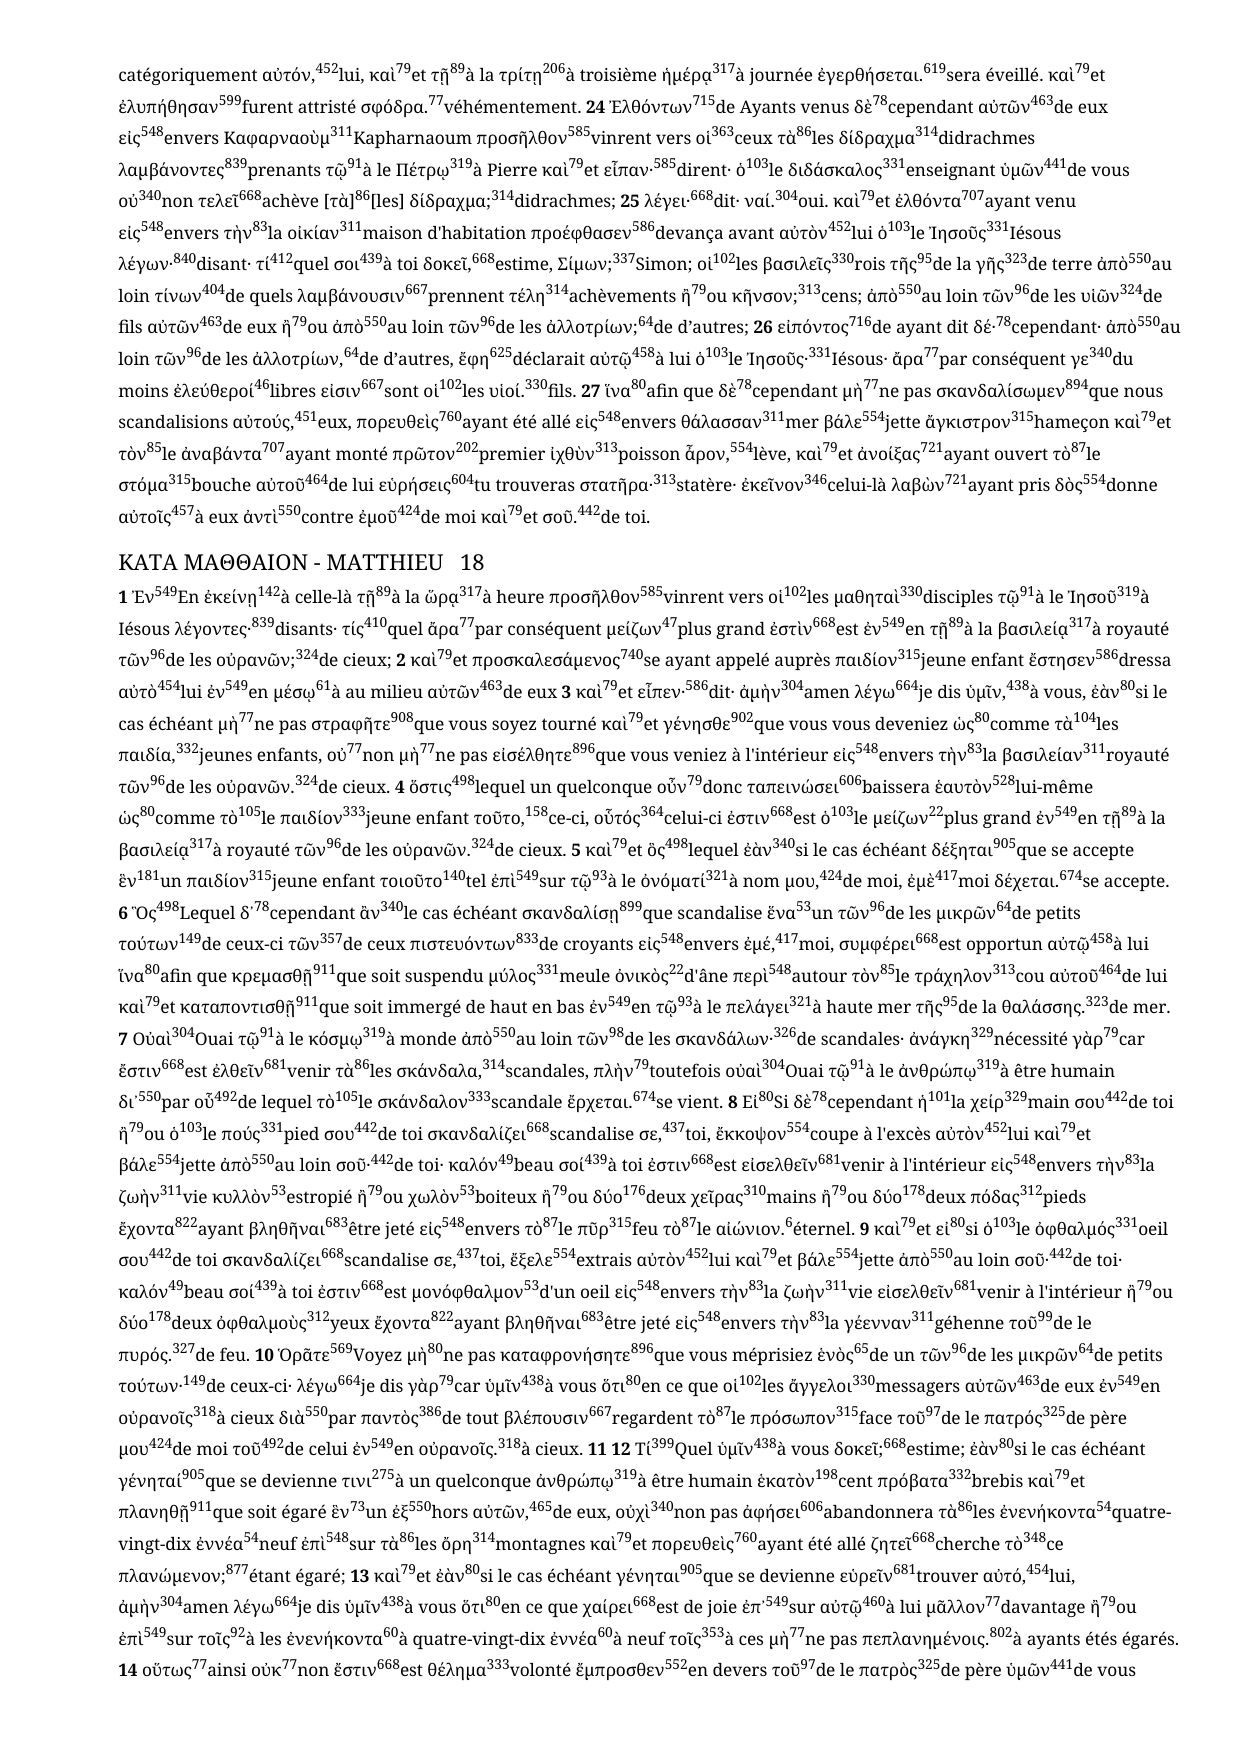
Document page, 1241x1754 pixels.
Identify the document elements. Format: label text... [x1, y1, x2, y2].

text ΚΑΤΑ ΜΑΘΘΑΙΟΝ - MATTHIEU 18 [118, 547, 1181, 577]
text 1 Ἐν549En ἐκείνῃ142à celle-là τῇ89à la ὥρᾳ317à heure προσῆλθον585vinrent vers οἱ102les μαθηταὶ330disciples τῷ91à le Ἰησοῦ319à Iésous λέγοντες·839disants· τίς410quel ἄρα77par conséquent μείζων47plus grand ἐστὶν668est ἐν549en τῇ89à la βασιλείᾳ317à royauté τῶν96de les οὐρανῶν;324de cieux; 2 καὶ79et προσκαλεσάμενος740se ayant appelé auprès παιδίον315jeune enfant ἔστησεν586dressa αὐτὸ454lui ἐν549en μέσῳ61à au milieu αὐτῶν463de eux 3 καὶ79et εἶπεν·586dit· ἀμὴν304amen λέγω664je dis ὑμῖν,438à vous, ἐὰν80si le cas échéant μὴ77ne pas στραφῆτε908que vous soyez tourné καὶ79et γένησθε902que vous vous deveniez ὡς80comme τὰ104les παιδία,332jeunes enfants, οὐ77non μὴ77ne pas εἰσέλθητε896que vous veniez à l'intérieur εἰς548envers τὴν83la βασιλείαν311royauté τῶν96de les οὐρανῶν.324de cieux. 4 ὅστις498lequel un quelconque οὖν79donc ταπεινώσει606baissera ἑαυτὸν528lui-même ὡς80comme τὸ105le παιδίον333jeune enfant τοῦτο,158ce-ci, οὗτός364celui-ci ἐστιν668est ὁ103le μείζων22plus grand ἐν549en τῇ89à la βασιλείᾳ317à royauté τῶν96de les οὐρανῶν.324de cieux. 5 καὶ79et ὃς498lequel ἐὰν340si le cas échéant δέξηται905que se accepte ἓν181un παιδίον315jeune enfant τοιοῦτο140tel ἐπὶ549sur τῷ93à le ὀνόματί321à nom μου,424de moi, ἐμὲ417moi δέχεται.674se accepte. 6 Ὃς498Lequel δ᾽78cependant ἂν340le cas échéant σκανδαλίσῃ899que scandalise ἕνα53un τῶν96de les μικρῶν64de petits τούτων149de ceux-ci τῶν357de ceux πιστευόντων833de croyants εἰς548envers ἐμέ,417moi, συμφέρει668est opportun αὐτῷ458à lui ἵνα80afin que κρεμασθῇ911que soit suspendu μύλος331meule ὀνικὸς22d'âne περὶ548autour τὸν85le τράχηλον313cou αὐτοῦ464de lui καὶ79et καταποντισθῇ911que soit immergé de haut en bas ἐν549en τῷ93à le πελάγει321à haute mer τῆς95de la θαλάσσης.323de mer. 7 Οὐαὶ304Ouai τῷ91à le κόσμῳ319à monde ἀπὸ550au loin τῶν98de les σκανδάλων·326de scandales· ἀνάγκη329nécessité γὰρ79car ἔστιν668est ἐλθεῖν681venir τὰ86les σκάνδαλα,314scandales, πλὴν79toutefois οὐαὶ304Ouai τῷ91à le ἀνθρώπῳ319à être humain δι᾽550par οὗ492de lequel τὸ105le σκάνδαλον333scandale ἔρχεται.674se vient. 8 Εἰ80Si δὲ78cependant ἡ101la χείρ329main σου442de toi ἢ79ou ὁ103le πούς331pied σου442de toi σκανδαλίζει668scandalise σε,437toi, ἔκκοψον554coupe à l'excès αὐτὸν452lui καὶ79et βάλε554jette ἀπὸ550au loin σοῦ·442de toi· καλόν49beau σοί439à toi ἐστιν668est εἰσελθεῖν681venir à l'intérieur εἰς548envers τὴν83la ζωὴν311vie κυλλὸν53estropié ἢ79ou χωλὸν53boiteux ἢ79ou δύο176deux χεῖρας310mains ἢ79ou δύο178deux πόδας312pieds ἔχοντα822ayant βληθῆναι683être jeté εἰς548envers τὸ87le πῦρ315feu τὸ87le αἰώνιον.6éternel. 9 καὶ79et εἰ80si ὁ103le ὀφθαλμός331oeil σου442de toi σκανδαλίζει668scandalise σε,437toi, ἔξελε554extrais αὐτὸν452lui καὶ79et βάλε554jette ἀπὸ550au loin σοῦ·442de toi· καλόν49beau σοί439à toi ἐστιν668est μονόφθαλμον53d'un oeil εἰς548envers τὴν83la ζωὴν311vie εἰσελθεῖν681venir à l'intérieur ἢ79ou δύο178deux ὀφθαλμοὺς312yeux ἔχοντα822ayant βληθῆναι683être jeté εἰς548envers τὴν83la γέενναν311géhenne τοῦ99de le πυρός.327de feu. 10 Ὁρᾶτε569Voyez μὴ80ne pas καταφρονήσητε896que vous méprisiez ἑνὸς65de un τῶν96de les μικρῶν64de petits τούτων·149de ceux-ci· λέγω664je dis γὰρ79car ὑμῖν438à vous ὅτι80en ce que οἱ102les ἄγγελοι330messagers αὐτῶν463de eux ἐν549en οὐρανοῖς318à cieux διὰ550par παντὸς386de tout βλέπουσιν667regardent τὸ87le πρόσωπον315face τοῦ97de le πατρός325de père μου424de moi τοῦ492de celui ἐν549en οὐρανοῖς.318à cieux. 11 12 Τί399Quel ὑμῖν438à vous δοκεῖ;668estime; ἐὰν80si le cas échéant γένηταί905que se devienne τινι275à un quelconque ἀνθρώπῳ319à être humain ἑκατὸν198cent πρόβατα332brebis καὶ79et πλανηθῇ911que soit égaré ἓν73un ἐξ550hors αὐτῶν,465de eux, οὐχὶ340non pas ἀφήσει606abandonnera τὰ86les ἐνενήκοντα54quatre-vingt-dix ἐννέα54neuf ἐπὶ548sur τὰ86les ὄρη314montagnes καὶ79et πορευθεὶς760ayant été allé ζητεῖ668cherche τὸ348ce πλανώμενον;877étant égaré; 13 καὶ79et ἐὰν80si le cas échéant γένηται905que se devienne εὑρεῖν681trouver αὐτό,454lui, ἀμὴν304amen λέγω664je dis ὑμῖν438à vous ὅτι80en ce que χαίρει668est de joie ἐπ᾽549sur αὐτῷ460à lui μᾶλλον77davantage ἢ79ou ἐπὶ549sur τοῖς92à les ἐνενήκοντα60à quatre-vingt-dix ἐννέα60à neuf τοῖς353à ces μὴ77ne pas πεπλανημένοις.802à ayants étés égarés. 14 οὕτως77ainsi οὐκ77non ἔστιν668est θέλημα333volonté ἔμπροσθεν552en devers τοῦ97de le πατρὸς325de père ὑμῶν441de vous τοῦ492de celui ἐν549en οὐρανοῖς318à cieux ἵνα80afin que ἀπόληται905que se perde au loin ἓν73un τῶν96de les μικρῶν64de petits τούτων.149de ceux-ci. 15 Ἐὰν80Si le cas échéant δὲ78cependant ἁμαρτήσῃ899que faute [εἰς548[envers σὲ]437toi] ὁ103le ἀδελφός331frère σου,442de toi, ὕπαγε570dirige en arrière ἔλεγξον554réfute αὐτὸν452lui μεταξὺ552entre σοῦ442de toi καὶ79et αὐτοῦ464de lui μόνου.127de seul. ἐάν80si le cas échéant σου442de toi ἀκούσῃ,899que écoute, ἐκέρδησας584tu gagnas τὸν85le ἀδελφόν313frère σου·442de toi· 16 ἐὰν80si le cas échéant δὲ78cependant μὴ77ne pas ἀκούσῃ,899que écoute, παράλαβε554prends à côté μετὰ550avec σοῦ442de toi ἔτι77encore ἕνα53un ἢ79ou δύο,52deux, ἵνα80afin que ἐπὶ550sur στόματος327de bouche δύο190de deux μαρτύρων324de témoins ἢ79ou τριῶν190de trois σταθῇ911que soit dressé πᾶν289tout ῥῆμα·333oral· 17 ἐὰν80si le cas échéant δὲ78cependant παρακούσῃ899que écoute à côté αὐτῶν,463de eux, εἰπὲ554dis τῇ89à la ἐκκλησίᾳ·317à église· ἐὰν80si le cas échéant δὲ78cependant καὶ77aussi τῆς95de la ἐκκλησίας323de église παρακούσῃ,899que écoute à côté, ἔστω572soit σοι439à toi ὥσπερ80comme certes ὁ103le ἐθνικὸς71ethnique καὶ79et ὁ103le τελώνης.331collecteur de taxes. 18 Ἀμὴν304Amen λέγω664je dis ὑμῖν·438à vous· ὅσα481autant lesquels ἐὰν340si le cas échéant δήσητε896que vous attachiez de lien ἐπὶ550sur τῆς95de la γῆς323de terre ἔσται612se sera δεδεμένα814ayants étés attachés de lien ἐν549en οὐρανῷ,319à ciel, καὶ79et ὅσα481autant lesquels ἐὰν340si le cas échéant λύσητε896que vous déliiez ἐπὶ550sur τῆς95de la γῆς323de terre ἔσται612se sera λελυμένα814ayants étés déliés ἐν549en οὐρανῷ.319à ciel. 19 Πάλιν77De nouveau [ἀμὴν]304[amen] λέγω664je dis ὑμῖν438à vous ὅτι80en ce que ἐὰν80si le cas échéant δύο70deux συμφωνήσωσιν898que sonnent ensemble ἐξ550hors ὑμῶν441de vous ἐπὶ550sur τῆς95de la γῆς323de terre περὶ550autour παντὸς283de tout πράγματος327de acte οὗ494de lequel ἐὰν340si le cas échéant αἰτήσωνται,904que se demandent, γενήσεται612se deviendra αὐτοῖς457à eux παρὰ550à côté τοῦ97de le πατρός325de père μου424de moi τοῦ492de celui ἐν549en οὐρανοῖς.318à cieux. 20 οὗ77où γάρ79car εἰσιν667sont δύο46deux ἢ79ou τρεῖς46trois συνηγμένοι812ayants étés menés ensemble εἰς548envers τὸ87le ἐμὸν220mien ὄνομα,315nom, ἐκεῖ77là εἰμι664je suis ἐν549en μέσῳ61à au milieu αὐτῶν.463de eux. 21 Τότε77Alors προσελθὼν721ayant venu vers ὁ103le Πέτρος331Pierre εἶπεν586dit αὐτῷ·458à lui· κύριε,337Maître, ποσάκις77combien de fois ἁμαρτήσει606fautera εἰς548envers ἐμὲ417moi ὁ103le ἀδελφός331frère μου424de moi καὶ79et ἀφήσω602j'abandonnerai αὐτῷ;458à lui; ἕως551jusqu'à ce que ἑπτάκις;77sept fois; 22 λέγει668dit αὐτῷ458à lui ὁ103le Ἰησοῦς·331Iésous· οὐ77non λέγω664je dis σοι439à toi ἕως551jusqu'à ce que ἑπτάκις77sept fois ἀλλ᾽79mais ἕως551jusqu'à ce que ἑβδομηκοντάκις77soixante-dix fois ἑπτά.66de sept. 23 Διὰ548Par le fait de τοῦτο348ce-ci ὡμοιώθη600fut rendu semblable ἡ101la βασιλεία329royauté τῶν96de les οὐρανῶν324de cieux ἀνθρώπῳ319à être humain βασιλεῖ,319à roi, ὃς498lequel ἠθέλησεν586voulut συνᾶραι681lever ensemble λόγον313discours μετὰ550avec τῶν96de les δούλων324de mâles esclaves αὐτοῦ.464de lui. 24 ἀρξαμένου734de se ayant commencé δὲ78cependant αὐτοῦ464de lui συναίρειν689lever ensemble προσηνέχθη600fut apporté εἷς71un αὐτῷ458à lui ὀφειλέτης331débiteur μυρίων192de dix mille ταλάντων.326de talents. 25 μὴ77ne pas ἔχοντος834de ayant δὲ78cependant αὐτοῦ464de lui ἀποδοῦναι681redonner ἐκέλευσεν586ordonna αὐτὸν452lui ὁ103le κύριος331Maître πραθῆναι683être vendu καὶ79et τὴν83la γυναῖκα311femme καὶ79et τὰ86les τέκνα314enfants καὶ79et πάντα374tous ὅσα481autant lesquels ἔχει,668a, καὶ79et ἀποδοθῆναι.683être redonné. 26 πεσὼν721ayant tombé οὖν79donc ὁ103le δοῦλος331mâle esclave προσεκύνει625prosternait vers αὐτῷ458à lui λέγων·840disant· κύριε,337Maître, μακροθύμησον554éloigne fureur ἐπ᾽549sur ἐμοί,420à moi, καὶ79et πάντα374tous ἀποδώσω602je redonnerai σοι.439à toi. 27 Σπλαγχνισθεὶς760Ayant été remué aux entrailles δὲ78cependant ὁ103le κύριος331Maître τοῦ97de le δούλου325de mâle esclave ἐκείνου150de celui-là ἀπέλυσεν586délia au loin αὐτὸν452lui καὶ79et τὸ87le δάνειον315prêt ἀφῆκεν586abandonna αὐτῷ.458à lui. 28 ἐξελθὼν721ayant sorti δὲ78cependant ὁ103le δοῦλος331mâle esclave ἐκεῖνος156celui-là εὗρεν586trouva ἕνα53un τῶν96de les συνδούλων324de co-esclaves αὐτοῦ,464de lui, ὃς498lequel ὤφειλεν625devait αὐτῷ458à lui ἑκατὸν180cent δηνάρια,314deniers, καὶ79et κρατήσας721ayant saisi avec force αὐτὸν452lui ἔπνιγεν625étouffait λέγων·840disant· ἀπόδος554redonne εἴ80si τι375un quelconque ὀφείλεις.666tu dois. 29 πεσὼν721ayant tombé οὖν79donc ὁ103le σύνδουλος331co-esclave αὐτοῦ464de lui παρεκάλει625appelait à côté αὐτὸν452lui λέγων·840disant· μακροθύμησον554éloigne fureur ἐπ᾽549sur ἐμοί,420à moi, καὶ79et ἀποδώσω602je redonnerai σοι.439à toi. 30 ὁ364celui δὲ78cependant οὐκ77non ἤθελεν625voulait ἀλλ᾽79mais ἀπελθὼν721ayant éloigné ἔβαλεν586jeta αὐτὸν452lui εἰς548envers φυλακὴν311gardiennage ἕως80jusqu'à ce que ἀποδῷ899que redonne τὸ348ce ὀφειλόμενον.877étant dû. 31 ἰδόντες720ayants vus οὖν79donc οἱ102les σύνδουλοι330co-esclaves αὐτοῦ464de lui τὰ347ces γενόμενα727se ayants devenus ἐλυπήθησαν599furent attristé σφόδρα77véhémentement καὶ79et ἐλθόντες720ayants venus διεσάφησαν585expliquèrent pleinement τῷ91à le κυρίῳ319à Maître ἑαυτῶν536de eux-mêmes πάντα374tous τὰ347ces γενόμενα.727se ayants devenus. 32 Τότε77Alors προσκαλεσάμενος740se ayant appelé auprès αὐτὸν452lui ὁ103le κύριος331Maître αὐτοῦ464de lui λέγει668dit αὐτῷ·458à lui· δοῦλε337mâle esclave πονηρέ,27méchant, πᾶσαν267toute τὴν83la ὀφειλὴν311débit ἐκείνην136celle-là ἀφῆκά582j'abandonnai σοι,439à toi, ἐπεὶ80puisque παρεκάλεσάς584tu appelas à côté με·417moi· 33 οὐκ340non ἔδει625attachait de lien καὶ77aussi σὲ437toi ἐλεῆσαι681faire miséricorde τὸν85le σύνδουλόν313co-esclave σου,442de toi, ὡς80comme κἀγὼ431et moi σὲ437toi ἠλέησα;582je fis miséricorde; 34 καὶ79et ὀργισθεὶς760ayant été mis en colère ὁ103le κύριος331Maître αὐτοῦ464de lui παρέδωκεν586livra αὐτὸν452lui τοῖς90à les βασανισταῖς318à tortionnaires ἕως80jusqu'à ce que οὗ492de lequel ἀποδῷ899que redonne πᾶν375tout τὸ348ce ὀφειλόμενον.877étant dû. 35 οὕτως77ainsi καὶ77aussi ὁ103le πατήρ331père μου424de moi ὁ103le οὐράνιος22céleste ποιήσει606fera ὑμῖν,438à vous, ἐὰν80si le cas échéant μὴ77ne pas ἀφῆτε896que vous abandonniez ἕκαστος390chacun τῷ91à le ἀδελφῷ319à frère αὐτοῦ464de lui ἀπὸ550au loin τῶν94de les καρδιῶν322de coeurs ὑμῶν.441de vous. [118, 581, 1181, 1682]
text 1 Καὶ79Et μεθ᾽548après ἡμέρας310journées ἓξ176six παραλαμβάνει668prend à côté ὁ103le Ἰησοῦς331Iésous τὸν85le Πέτρον313Pierre καὶ79et Ἰάκωβον313Iakobos καὶ79et Ἰωάννην313Ioannes τὸν85le ἀδελφὸν313frère αὐτοῦ464de lui καὶ79et ἀναφέρει668porte de bas en haut αὐτοὺς451eux εἰς548envers ὄρος315montagne ὑψηλὸν6haut κατ᾽548selon ἰδίαν.544en propre. 2 καὶ79et μετεμορφώθη600fut métamorphosé ἔμπροσθεν552en devers αὐτῶν,463de eux, καὶ79et ἔλαμψεν586brilla τὸ105le πρόσωπον333face αὐτοῦ464de lui ὡς80comme ὁ103le ἥλιος,331soleil, τὰ104les δὲ78cependant ἱμάτια332himations αὐτοῦ464de lui ἐγένετο592se devint λευκὰ48blancs ὡς80comme τὸ105le φῶς.333lumière. 3 καὶ79et ἰδοὺ306voici ὤφθη600fut vu αὐτοῖς457à eux Μωϋσῆς331Môusês καὶ79et Ἠλίας331Élia συλλαλοῦντες839bavardants ensemble μετ᾽550avec αὐτοῦ.464de lui. 4 ἀποκριθεὶς760ayant été répondu δὲ78cependant ὁ103le Πέτρος331Pierre εἶπεν586dit τῷ91à le Ἰησοῦ·319à Iésous· κύριε,337Maître, καλόν49beau ἐστιν668est ἡμᾶς416nous ὧδε77ici εἶναι·689être· εἰ80si θέλεις,666tu veux, ποιήσω602je ferai ὧδε77ici τρεῖς176trois σκηνάς,310tentes, σοὶ439à toi μίαν51une καὶ79et Μωϋσεῖ319à Môusês μίαν51une καὶ79et Ἠλίᾳ319à Élia μίαν.51une. 5 ἔτι77encore αὐτοῦ464de lui λαλοῦντος834de bavardant ἰδοὺ306voici νεφέλη329nuée φωτεινὴ20lumineuse ἐπεσκίασεν586ombra sur αὐτούς,451eux, καὶ79et ἰδοὺ306voici φωνὴ329son de voix ἐκ550hors τῆς95de la νεφέλης323de nuée λέγουσα·838disante· οὗτός364celui-ci ἐστιν668est ὁ103le υἱός331fils μου424de moi ὁ103le ἀγαπητός,71aimé, ἐν549en ᾧ486à lequel εὐδόκησα·582j'estimai en bien· ἀκούετε569écoutez αὐτοῦ.464de lui. 6 καὶ79et ἀκούσαντες720ayants écoutés οἱ102les μαθηταὶ330disciples ἔπεσαν585tombèrent ἐπὶ548sur πρόσωπον315face αὐτῶν463de eux καὶ79et ἐφοβήθησαν599furent effrayé σφόδρα.77véhémentement. 7 καὶ79et προσῆλθεν586vint vers ὁ103le Ἰησοῦς331Iésous καὶ79et ἁψάμενος740se ayant touché αὐτῶν463de eux εἶπεν·586dit· ἐγέρθητε562soyez éveillés καὶ79et μὴ77ne pas φοβεῖσθε.573que vous vous effrayez. 8 ἐπάραντες720ayants surélevés δὲ78cependant τοὺς84les ὀφθαλμοὺς312yeux αὐτῶν463de eux οὐδένα373aucun εἶδον585virent εἰ551si μὴ77ne pas αὐτὸν528lui-même Ἰησοῦν313Iésous μόνον.77seulement. 9 Καὶ79Et καταβαινόντων833de descendants αὐτῶν463de eux ἐκ550hors τοῦ99de le ὄρους327de montagne ἐνετείλατο592se commanda αὐτοῖς457à eux ὁ103le Ἰησοῦς331Iésous λέγων·840disant· μηδενὶ378à pas un εἴπητε896que vous disiez τὸ87le ὅραμα315vision ἕως552jusqu'à ce que οὗ494de lequel ὁ103le υἱὸς331fils τοῦ97de le ἀνθρώπου325de être humain ἐκ550hors νεκρῶν64de morts ἐγερθῇ.911que soit éveillé. 10 Καὶ79Et ἐπηρώτησαν585demandèrent sur αὐτὸν452lui οἱ102les μαθηταὶ330disciples αὐτοῦ464de lui λέγοντες·839disants· τί399quel οὖν79donc οἱ102les γραμματεῖς330lettrés λέγουσιν667disent ὅτι80en ce que Ἠλίαν313Élia δεῖ668attache de lien ἐλθεῖν681venir πρῶτον;77premièrement; 11 ὁ469celui δὲ78cependant ἀποκριθεὶς760ayant été répondu εἶπεν·586dit· Ἠλίας331Élia μὲν79certes ἔρχεται674se vient καὶ79et ἀποκαταστήσει606rétablira complètement πάντα·374tous· 12 λέγω664je dis δὲ78cependant ὑμῖν438à vous ὅτι80en ce que Ἠλίας331Élia ἤδη77déjà ἦλθεν,586vint, καὶ79et οὐκ77non ἐπέγνωσαν585reconnurent αὐτὸν452lui ἀλλ᾽79mais ἐποίησαν585firent ἐν549en αὐτῷ458à lui ὅσα481autant lesquels ἠθέλησαν·585voulurent· οὕτως77ainsi καὶ77aussi ὁ103le υἱὸς331fils τοῦ97de le ἀνθρώπου325de être humain μέλλει668immine πάσχειν689souffrir ὑπ᾽550sous αὐτῶν.463de eux. 13 τότε77alors συνῆκαν585comprirent οἱ102les μαθηταὶ330disciples ὅτι80en ce que περὶ550autour Ἰωάννου325de Ioannes τοῦ97de le βαπτιστοῦ325de Baptiseur εἶπεν586dit αὐτοῖς.457à eux. 14 Καὶ79Et ἐλθόντων715de ayants venus πρὸς548vers τὸν85le ὄχλον313foule προσῆλθεν586vint vers αὐτῷ458à lui ἄνθρωπος331être humain γονυπετῶν840agenouillant αὐτὸν452lui 15 καὶ79et λέγων·840disant· κύριε,337Maître, ἐλέησόν554fais miséricorde μου424de moi τὸν85le υἱόν,313fils, ὅτι80en ce que σεληνιάζεται674se est lunatique καὶ79et κακῶς77malicieusement πάσχει·668souffre· πολλάκις77souvent γὰρ79car πίπτει668tombe εἰς548envers τὸ87le πῦρ315feu καὶ79et πολλάκις77souvent εἰς548envers τὸ87le ὕδωρ.315eau. 16 καὶ79et προσήνεγκα582j'apportai αὐτὸν452lui τοῖς90à les μαθηταῖς318à disciples σου,442de toi, καὶ79et οὐκ77non ἠδυνήθησαν599furent pu αὐτὸν452lui θεραπεῦσαι.681soigner. 17 ἀποκριθεὶς760ayant été répondu δὲ78cependant ὁ103le Ἰησοῦς331Iésous εἶπεν·586dit· ὦ340O γενεὰ335génération ἄπιστος25incroyante καὶ79et διεστραμμένη,816ayante étée tournée de travers, ἕως80jusqu'à ce que πότε77quand μεθ᾽550avec ὑμῶν441de vous ἔσομαι;608je me serai; ἕως80jusqu'à ce que πότε77quand ἀνέξομαι608je m'assumerai ὑμῶν;441de vous; φέρετέ569portez μοι420à moi αὐτὸν452lui ὧδε.77ici. 18 καὶ79et ἐπετίμησεν586survalorisa αὐτῷ460à lui ὁ103le Ἰησοῦς331Iésous καὶ79et ἐξῆλθεν586sortit ἀπ᾽550au loin αὐτοῦ464de lui τὸ105le δαιμόνιον333démon καὶ79et ἐθεραπεύθη600fut soigné ὁ103le παῖς331jeune servant ἀπὸ550au loin τῆς95de la ὥρας323de heure ἐκείνης.148de celle-là. 19 Τότε77Alors προσελθόντες720ayants venus vers οἱ102les μαθηταὶ330disciples τῷ91à le Ἰησοῦ319à Iésous κατ᾽548selon ἰδίαν544en propre εἶπον·585dirent· διὰ548par le fait de τί399quel ἡμεῖς430nous οὐκ77non ἠδυνήθημεν595nous fûmes pu ἐκβαλεῖν681éjecter αὐτό;454lui; 20 ὁ469celui δὲ78cependant λέγει668dit αὐτοῖς·457à eux· διὰ548par le fait de τὴν83la ὀλιγοπιστίαν311petite croyance ὑμῶν·441de vous· ἀμὴν304amen γὰρ79car λέγω664je dis ὑμῖν,438à vous, ἐὰν80si le cas échéant ἔχητε918que vous ayez πίστιν311croyance ὡς80comme κόκκον313grain σινάπεως,327de sinapis, ἐρεῖτε603vous direz τῷ93à le ὄρει321à montagne τούτῳ·146à ce-ci· μετάβα554dépasse ἔνθεν77d’ici même ἐκεῖ,77là, καὶ79et μεταβήσεται·612se dépassera· καὶ79et οὐδὲν392aucun ἀδυνατήσει606sera impuissant ὑμῖν.438à vous. 21 22 Συστρεφομένων884de Étants tournés ensemble δὲ78cependant αὐτῶν463de eux ἐν549en τῇ89à la Γαλιλαίᾳ317à Galilée εἶπεν586dit αὐτοῖς457à eux ὁ103le Ἰησοῦς·331Iésous· μέλλει668immine ὁ103le υἱὸς331fils τοῦ97de le ἀνθρώπου325de être humain παραδίδοσθαι692être livré εἰς548envers χεῖρας310mains ἀνθρώπων,324de êtres humains, 23 καὶ79et ἀποκτενοῦσιν605tueront catégoriquement αὐτόν,452lui, καὶ79et τῇ89à la τρίτῃ206à troisième ἡμέρᾳ317à journée ἐγερθήσεται.619sera éveillé. καὶ79et ἐλυπήθησαν599furent attristé σφόδρα.77véhémentement. 24 Ἐλθόντων715de Ayants venus δὲ78cependant αὐτῶν463de eux εἰς548envers Καφαρναοὺμ311Kapharnaoum προσῆλθον585vinrent vers οἱ363ceux τὰ86les δίδραχμα314didrachmes λαμβάνοντες839prenants τῷ91à le Πέτρῳ319à Pierre καὶ79et εἶπαν·585dirent· ὁ103le διδάσκαλος331enseignant ὑμῶν441de vous οὐ340non τελεῖ668achève [τὰ]86[les] δίδραχμα;314didrachmes; 25 λέγει·668dit· ναί.304oui. καὶ79et ἐλθόντα707ayant venu εἰς548envers τὴν83la οἰκίαν311maison d'habitation προέφθασεν586devança avant αὐτὸν452lui ὁ103le Ἰησοῦς331Iésous λέγων·840disant· τί412quel σοι439à toi δοκεῖ,668estime, Σίμων;337Simon; οἱ102les βασιλεῖς330rois τῆς95de la γῆς323de terre ἀπὸ550au loin τίνων404de quels λαμβάνουσιν667prennent τέλη314achèvements ἢ79ou κῆνσον;313cens; ἀπὸ550au loin τῶν96de les υἱῶν324de fils αὐτῶν463de eux ἢ79ou ἀπὸ550au loin τῶν96de les ἀλλοτρίων;64de d’autres; 26 εἰπόντος716de ayant dit δέ·78cependant· ἀπὸ550au loin τῶν96de les ἀλλοτρίων,64de d’autres, ἔφη625déclarait αὐτῷ458à lui ὁ103le Ἰησοῦς·331Iésous· ἄρα77par conséquent γε340du moins ἐλεύθεροί46libres εἰσιν667sont οἱ102les υἱοί.330fils. 27 ἵνα80afin que δὲ78cependant μὴ77ne pas σκανδαλίσωμεν894que nous scandalisions αὐτούς,451eux, πορευθεὶς760ayant été allé εἰς548envers θάλασσαν311mer βάλε554jette ἄγκιστρον315hameçon καὶ79et τὸν85le ἀναβάντα707ayant monté πρῶτον202premier ἰχθὺν313poisson ἆρον,554lève, καὶ79et ἀνοίξας721ayant ouvert τὸ87le στόμα315bouche αὐτοῦ464de lui εὑρήσεις604tu trouveras στατῆρα·313statère· ἐκεῖνον346celui-là λαβὼν721ayant pris δὸς554donne αὐτοῖς457à eux ἀντὶ550contre ἐμοῦ424de moi καὶ79et σοῦ.442de toi. [118, 59, 1181, 528]
